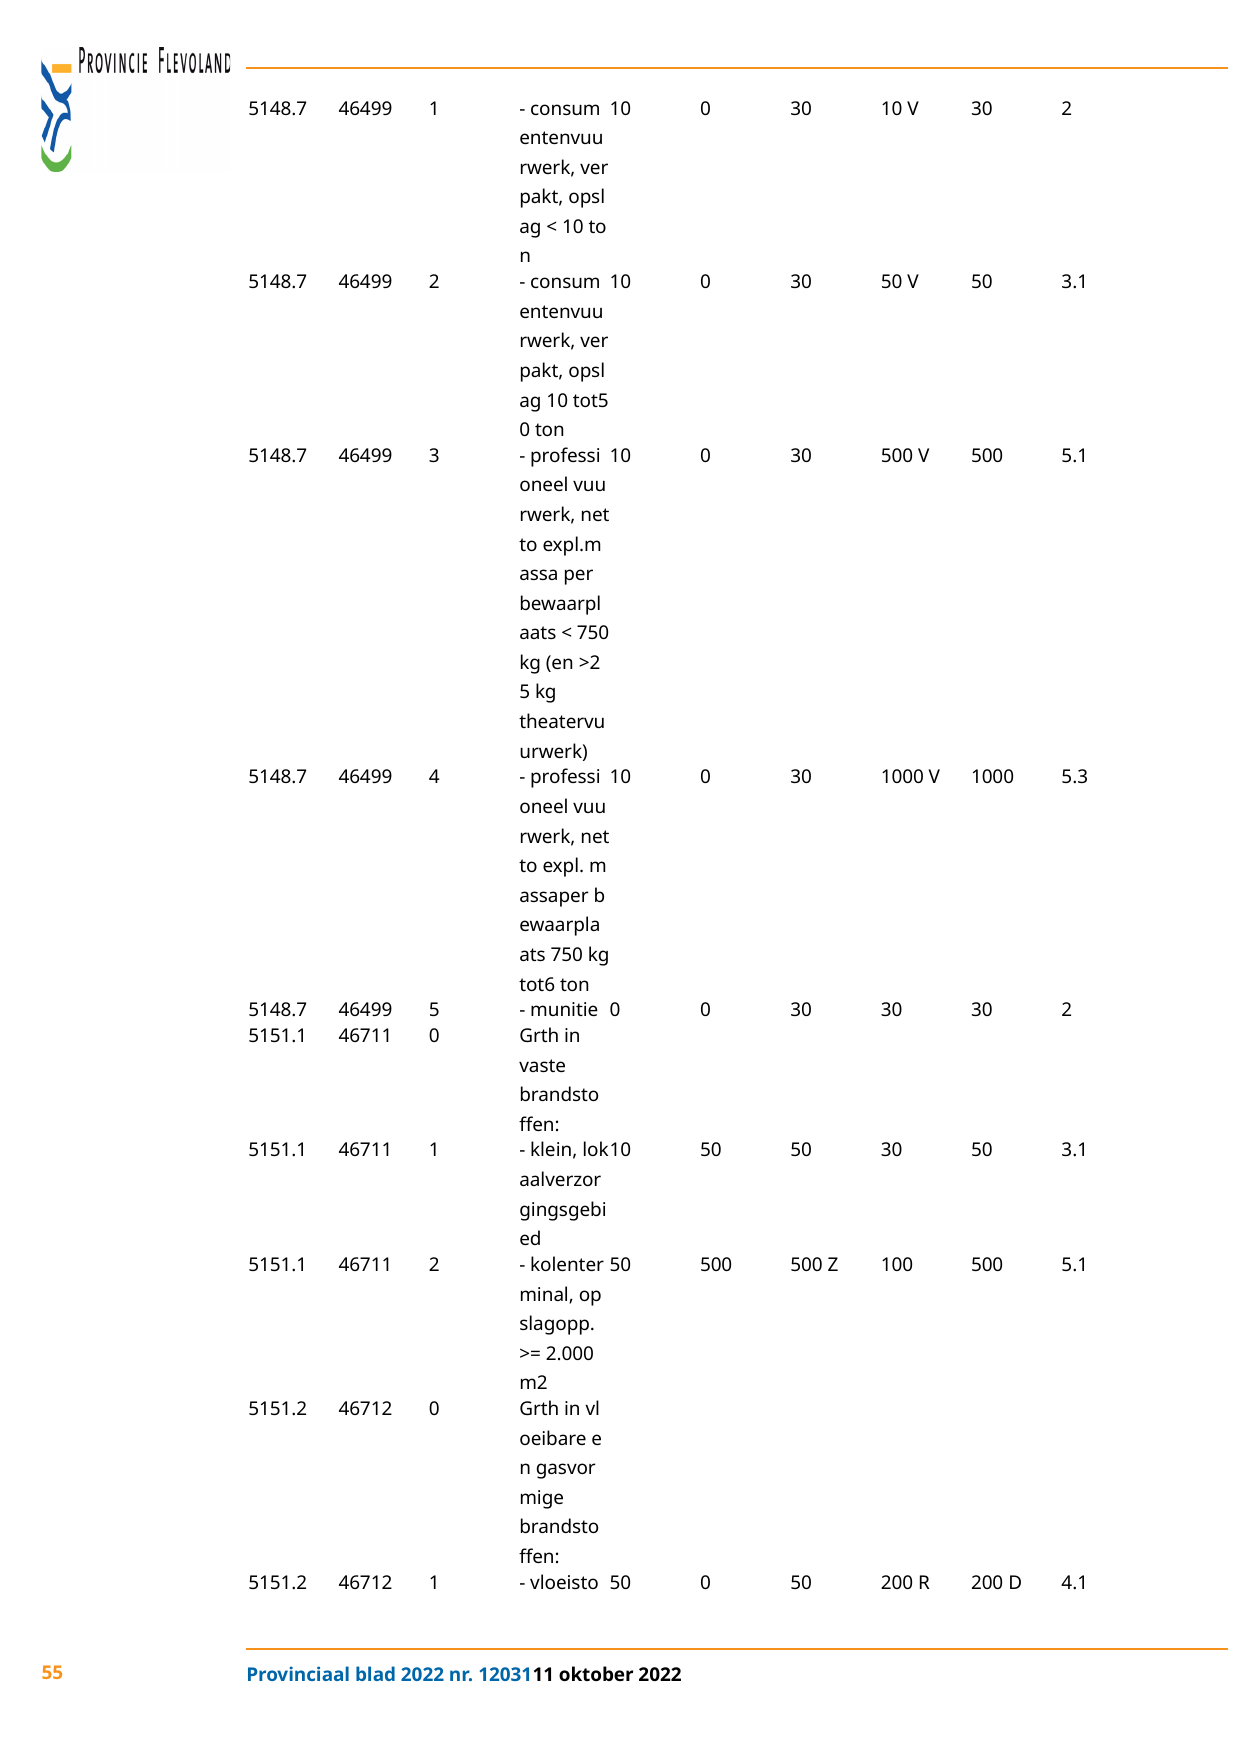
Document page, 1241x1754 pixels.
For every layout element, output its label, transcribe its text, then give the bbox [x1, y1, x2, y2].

table_cell [881, 1395, 971, 1569]
table_cell 10 [609, 764, 700, 996]
table_cell 1000 V [881, 764, 971, 996]
table_cell 3 [429, 442, 519, 764]
table_cell 5 [429, 996, 519, 1022]
table_cell 5.1 [1061, 1251, 1152, 1395]
table_cell 0 [429, 1395, 519, 1569]
table_cell 2 [1061, 95, 1152, 268]
table_cell 50 [971, 1137, 1061, 1251]
table_cell 46499 [338, 996, 429, 1022]
table_cell 46499 [338, 764, 429, 996]
table_cell 46499 [338, 95, 429, 268]
table_cell 46711 [338, 1137, 429, 1251]
table_cell [1061, 1395, 1152, 1569]
table_cell - kolenterminal, opslagopp. >= 2.000m2 [519, 1251, 609, 1395]
table_cell 5148.7 [248, 269, 338, 442]
table_cell 0 [700, 764, 790, 996]
table_cell - munitie [519, 996, 609, 1022]
table_cell - professioneel vuurwerk, netto expl. massaper bewaarplaats 750 kg tot6 ton [519, 764, 609, 996]
table_cell 3.1 [1061, 269, 1152, 442]
table_cell 50 [700, 1137, 790, 1251]
table_cell 4.1 [1061, 1569, 1152, 1594]
table_cell - professioneel vuurwerk, netto expl.massa per bewaarplaats < 750 kg (en >25 kg theatervuurwerk) [519, 442, 609, 764]
table_cell 46711 [338, 1251, 429, 1395]
table_cell 50 V [881, 269, 971, 442]
table_cell 30 [790, 269, 881, 442]
table_cell 500 V [881, 442, 971, 764]
table_cell 10 [609, 95, 700, 268]
table_cell 5151.1 [248, 1022, 338, 1137]
table_cell 30 [790, 764, 881, 996]
table_cell 5148.7 [248, 996, 338, 1022]
table_cell 5151.2 [248, 1569, 338, 1594]
table_cell [971, 1022, 1061, 1137]
table_cell 5151.1 [248, 1137, 338, 1251]
picture [41, 47, 231, 172]
table_cell - consumentenvuurwerk, verpakt, opslag < 10 ton [519, 95, 609, 268]
table_cell 1 [429, 95, 519, 268]
table_cell 5151.1 [248, 1251, 338, 1395]
table_cell 50 [971, 269, 1061, 442]
table_cell 0 [700, 1569, 790, 1594]
table_cell 0 [700, 996, 790, 1022]
table_cell 100 [881, 1251, 971, 1395]
table_cell 50 [609, 1569, 700, 1594]
table_cell [881, 1022, 971, 1137]
table_cell 5151.2 [248, 1395, 338, 1569]
table_cell 10 [609, 442, 700, 764]
table_cell 30 [971, 996, 1061, 1022]
table_cell 46499 [338, 269, 429, 442]
table_cell 0 [700, 95, 790, 268]
table_cell 3.1 [1061, 1137, 1152, 1251]
table_cell [971, 1395, 1061, 1569]
table_cell 2 [429, 1251, 519, 1395]
table_cell 500 [971, 442, 1061, 764]
table_cell 200 R [881, 1569, 971, 1594]
table_cell 2 [429, 269, 519, 442]
table_cell [609, 1022, 700, 1137]
table_cell [1061, 1022, 1152, 1137]
table_cell 4 [429, 764, 519, 996]
table_cell [700, 1022, 790, 1137]
table_cell 500 [700, 1251, 790, 1395]
table_cell - klein, lokaalverzorgingsgebied [519, 1137, 609, 1251]
table_cell 0 [429, 1022, 519, 1137]
table_cell 50 [609, 1251, 700, 1395]
table_cell Grth in vloeibare en gasvormige brandstoffen: [519, 1395, 609, 1569]
table_cell 5148.7 [248, 764, 338, 996]
table_cell - vloeisto [519, 1569, 609, 1594]
table_cell 500 [971, 1251, 1061, 1395]
table_cell 500 Z [790, 1251, 881, 1395]
table_cell 30 [881, 996, 971, 1022]
table_cell 30 [790, 442, 881, 764]
table_cell 46712 [338, 1569, 429, 1594]
table_cell 30 [881, 1137, 971, 1251]
table_cell 1 [429, 1137, 519, 1251]
table_cell 2 [1061, 996, 1152, 1022]
table_cell [700, 1395, 790, 1569]
table_cell [790, 1395, 881, 1569]
table_cell 46711 [338, 1022, 429, 1137]
table_cell 30 [790, 95, 881, 268]
table_cell [609, 1395, 700, 1569]
table_cell 10 V [881, 95, 971, 268]
table_cell [790, 1022, 881, 1137]
table_cell 30 [971, 95, 1061, 268]
table_cell 46712 [338, 1395, 429, 1569]
table_cell 5148.7 [248, 95, 338, 268]
table_cell 46499 [338, 442, 429, 764]
table_cell 200 D [971, 1569, 1061, 1594]
table_cell 0 [609, 996, 700, 1022]
table_cell 10 [609, 269, 700, 442]
table_cell 30 [790, 996, 881, 1022]
table_cell 5.1 [1061, 442, 1152, 764]
table_cell 5.3 [1061, 764, 1152, 996]
table_cell - consumentenvuurwerk, verpakt, opslag 10 tot50 ton [519, 269, 609, 442]
table_cell 50 [790, 1569, 881, 1594]
table_cell 1000 [971, 764, 1061, 996]
table_cell 10 [609, 1137, 700, 1251]
table_cell 5148.7 [248, 442, 338, 764]
table_cell 0 [700, 269, 790, 442]
table_cell 0 [700, 442, 790, 764]
table_cell 50 [790, 1137, 881, 1251]
table_cell Grth in vaste brandstoffen: [519, 1022, 609, 1137]
table_cell 1 [429, 1569, 519, 1594]
